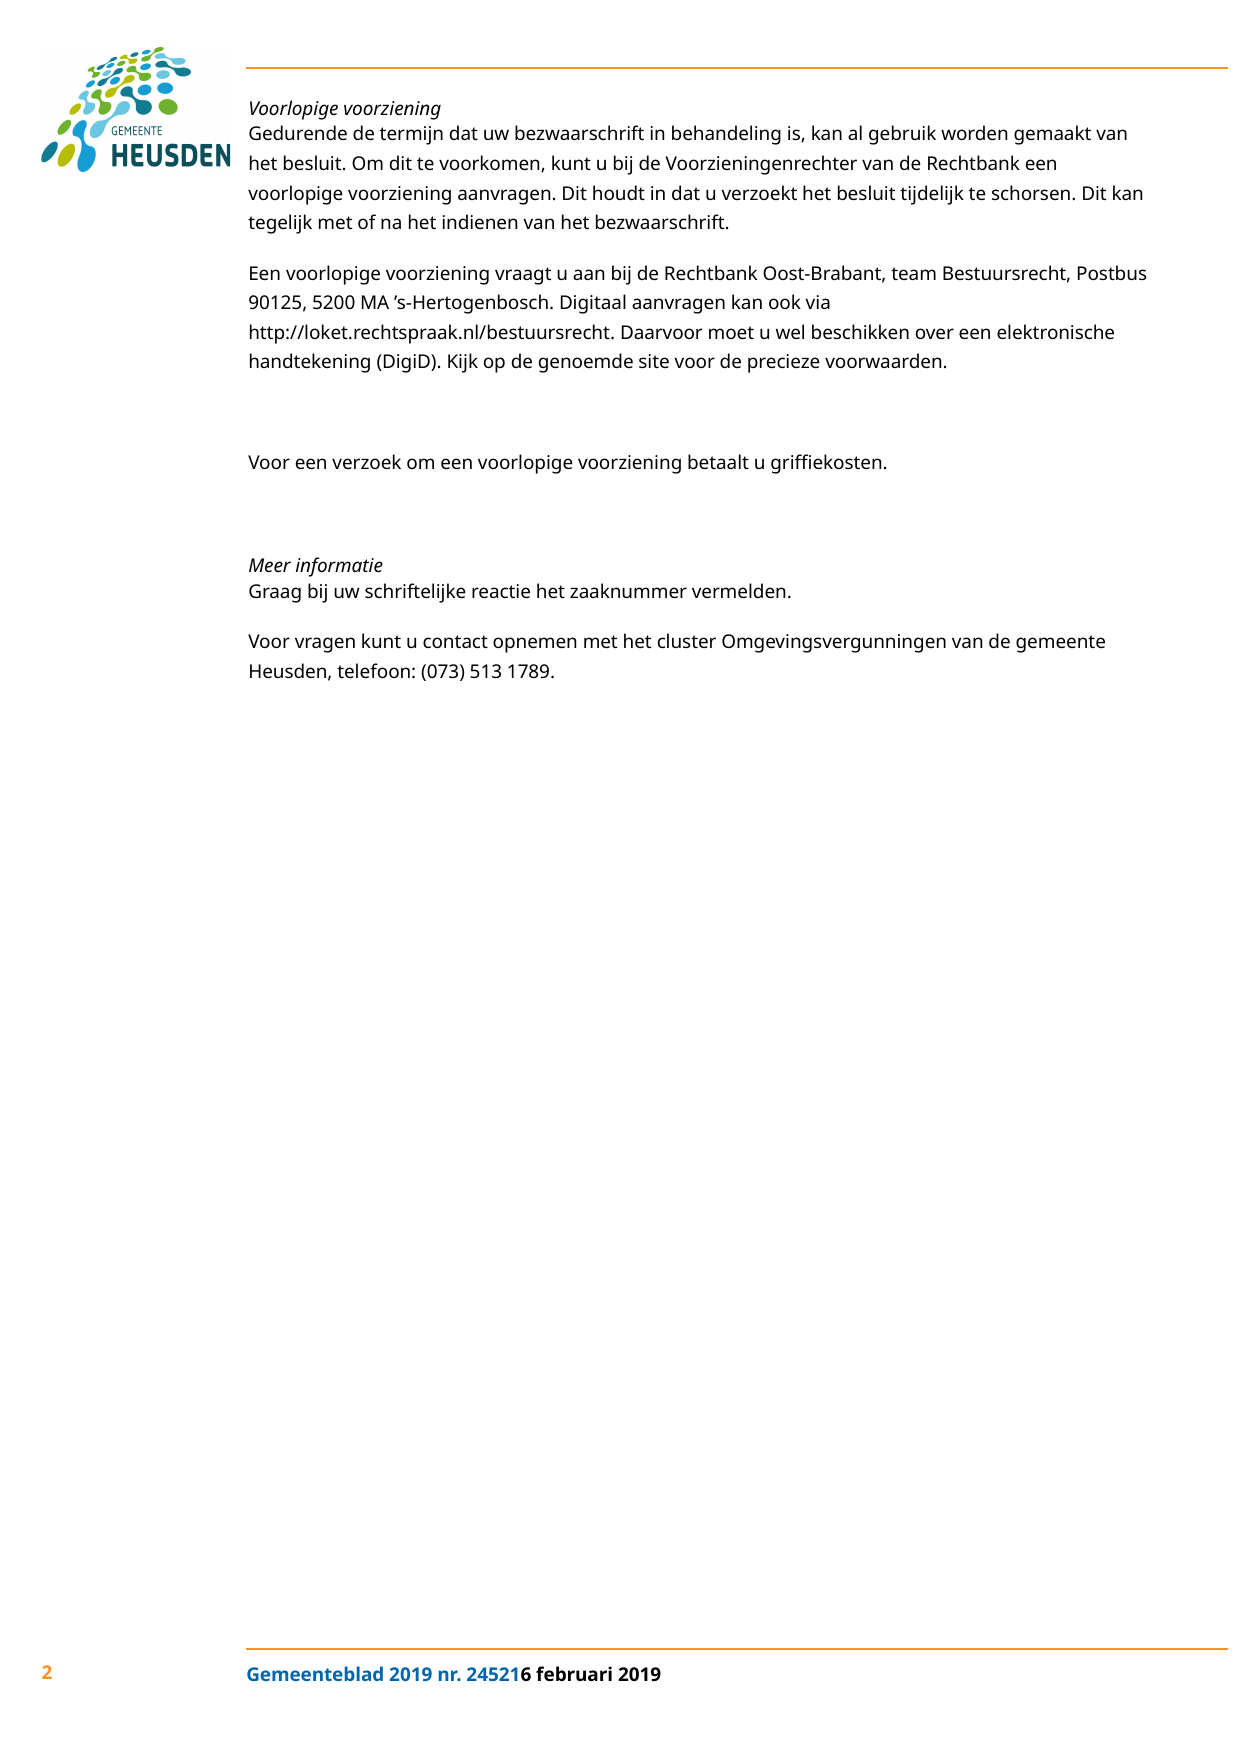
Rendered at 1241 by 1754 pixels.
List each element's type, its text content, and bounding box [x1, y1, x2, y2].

text Voorlopige voorziening [248, 95, 1152, 121]
text Graag bij uw schriftelijke reactie het zaaknummer vermelden. [248, 578, 1152, 604]
text Voor een verzoek om een voorlopige voorziening betaalt u griffiekosten. [248, 449, 1152, 475]
text Een voorlopige voorziening vraagt u aan bij de Rechtbank Oost-Brabant, team Bestuursrecht, Postbus 90125, 5200 MA ’s-Hertogenbosch. Digitaal aanvragen kan ook via http://loket.rechtspraak.nl/bestuursrecht. Daarvoor moet u wel beschikken over een elektronische handtekening (DigiD). Kijk op de genoemde site voor de precieze voorwaarden. [248, 260, 1152, 374]
text Gedurende de termijn dat uw bezwaarschrift in behandeling is, kan al gebruik worden gemaakt van het besluit. Om dit te voorkomen, kunt u bij de Voorzieningenrechter van de Rechtbank een voorlopige voorziening aanvragen. Dit houdt in dat u verzoekt het besluit tijdelijk te schorsen. Dit kan tegelijk met of na het indienen van het bezwaarschrift. [248, 121, 1152, 235]
text Voor vragen kunt u contact opnemen met het cluster Omgevingsvergunningen van de gemeente Heusden, telefoon: (073) 513 1789. [248, 629, 1152, 684]
picture [41, 47, 231, 172]
text Meer informatie [248, 552, 1152, 578]
